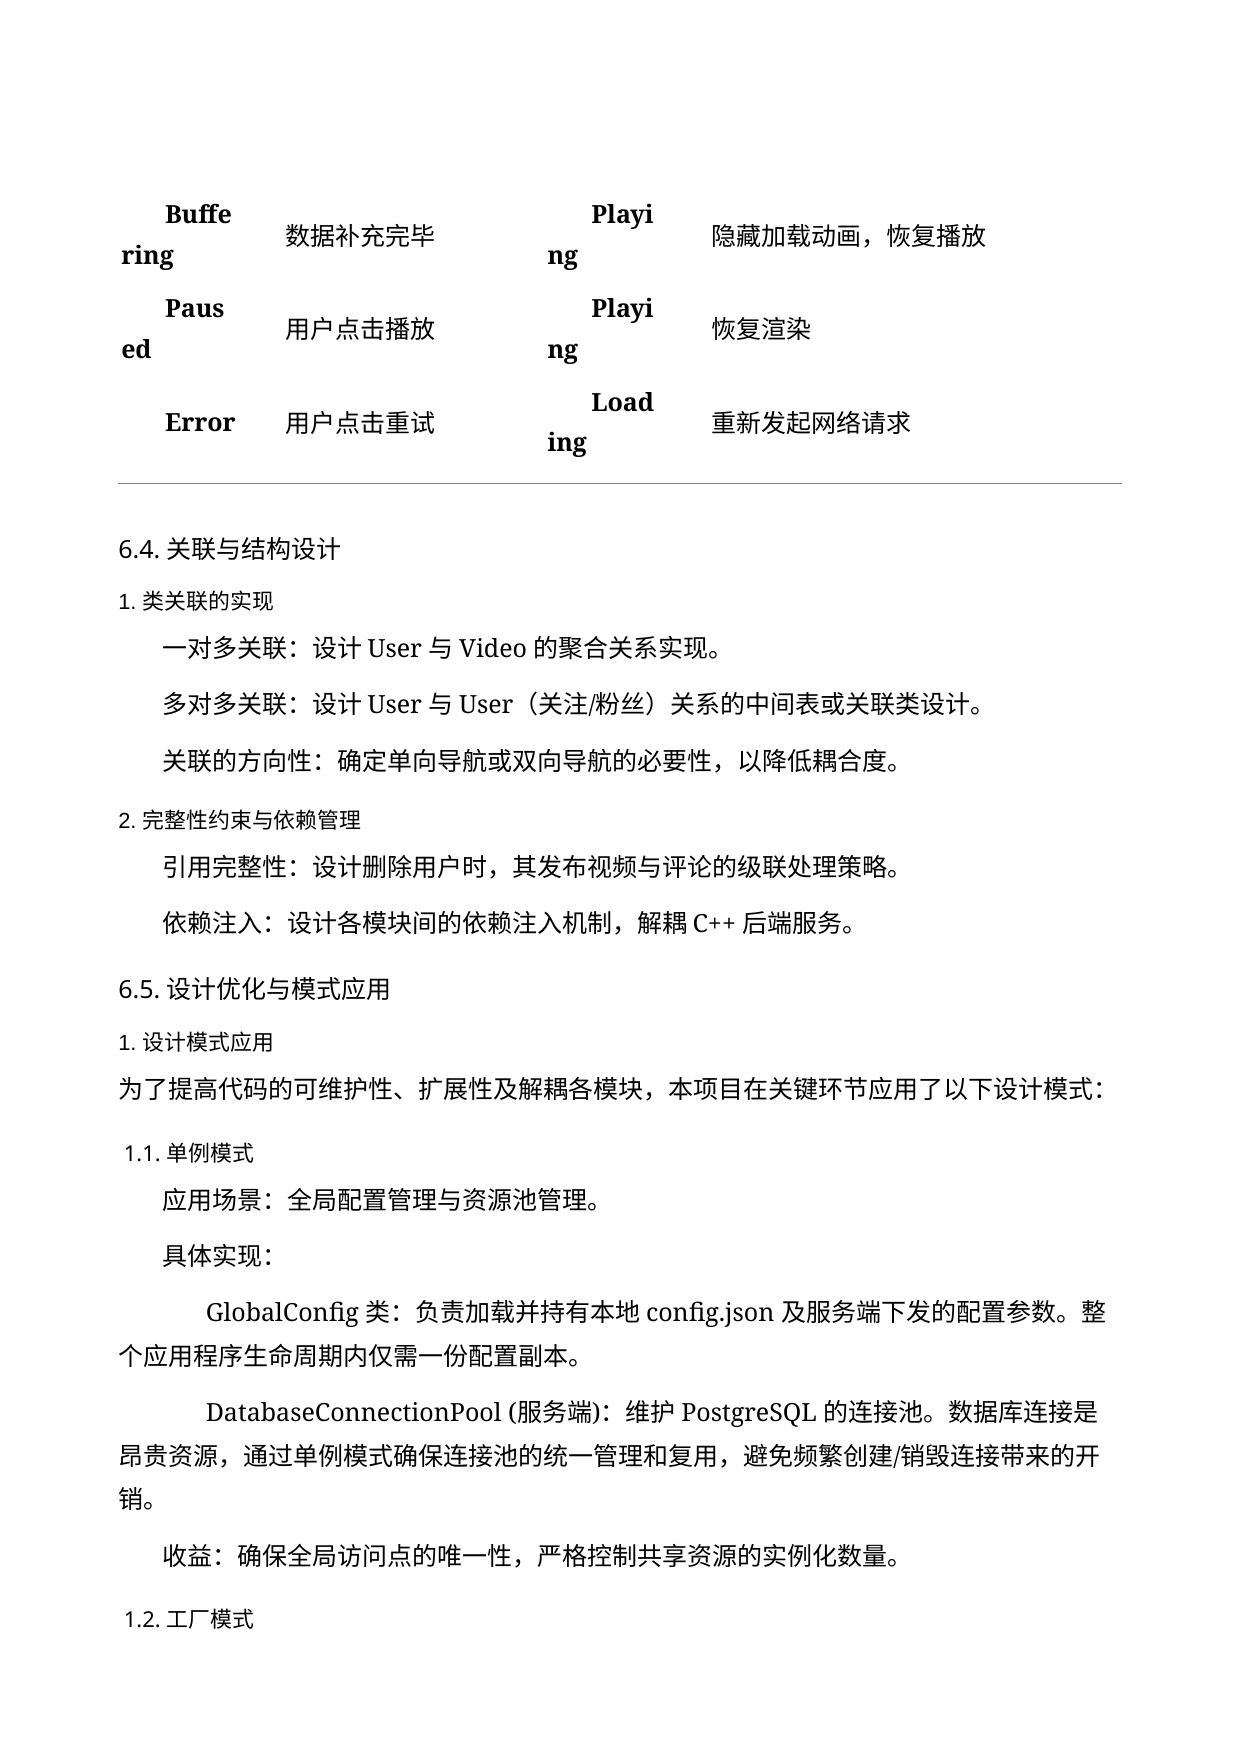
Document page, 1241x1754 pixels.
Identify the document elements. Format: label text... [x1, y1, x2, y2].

text 关联的方向性：确定单向导航或双向导航的必要性，以降低耦合度。 [118, 741, 1122, 778]
table_cell 数据补充完毕 [239, 188, 544, 281]
subtitle 工厂模式 [118, 1602, 1122, 1634]
text 应用场景：全局配置管理与资源池管理。 [118, 1180, 1122, 1216]
subtitle 类关联的实现 [118, 584, 1122, 616]
table_cell Playing [544, 188, 664, 281]
table_cell Playing [544, 281, 664, 375]
text 依赖注入：设计各模块间的依赖注入机制，解耦 C++ 后端服务。 [118, 904, 1122, 940]
subtitle 单例模式 [118, 1136, 1122, 1167]
table_cell 用户点击播放 [239, 281, 544, 375]
subtitle 完整性约束与依赖管理 [118, 803, 1122, 835]
text DatabaseConnectionPool (服务端)：维护 PostgreSQL 的连接池。数据库连接是昂贵资源，通过单例模式确保连接池的统一管理和复用，避免频繁创建/销毁连接带来的开销。 [118, 1393, 1122, 1516]
table_cell Loading [544, 375, 664, 468]
text 具体实现： [118, 1237, 1122, 1273]
text 一对多关联：设计 User 与 Video 的聚合关系实现。 [118, 629, 1122, 665]
table_cell 隐藏加载动画，恢复播放 [665, 188, 1122, 281]
subtitle 设计优化与模式应用 [118, 970, 1122, 1006]
subtitle 关联与结构设计 [118, 529, 1122, 565]
text 收益：确保全局访问点的唯一性，严格控制共享资源的实例化数量。 [118, 1536, 1122, 1572]
subtitle 设计模式应用 [118, 1025, 1122, 1057]
table_cell Paused [118, 281, 239, 375]
text 为了提高代码的可维护性、扩展性及解耦各模块，本项目在关键环节应用了以下设计模式： [118, 1069, 1122, 1106]
table_cell 用户点击重试 [239, 375, 544, 468]
table_cell Error [118, 375, 239, 468]
table_cell 恢复渲染 [665, 281, 1122, 375]
text 多对多关联：设计 User 与 User（关注/粉丝）关系的中间表或关联类设计。 [118, 685, 1122, 721]
table_cell 重新发起网络请求 [665, 375, 1122, 468]
table_cell Buffering [118, 188, 239, 281]
text GlobalConfig 类：负责加载并持有本地 config.json 及服务端下发的配置参数。整个应用程序生命周期内仅需一份配置副本。 [118, 1293, 1122, 1373]
text 引用完整性：设计删除用户时，其发布视频与评论的级联处理策略。 [118, 847, 1122, 884]
